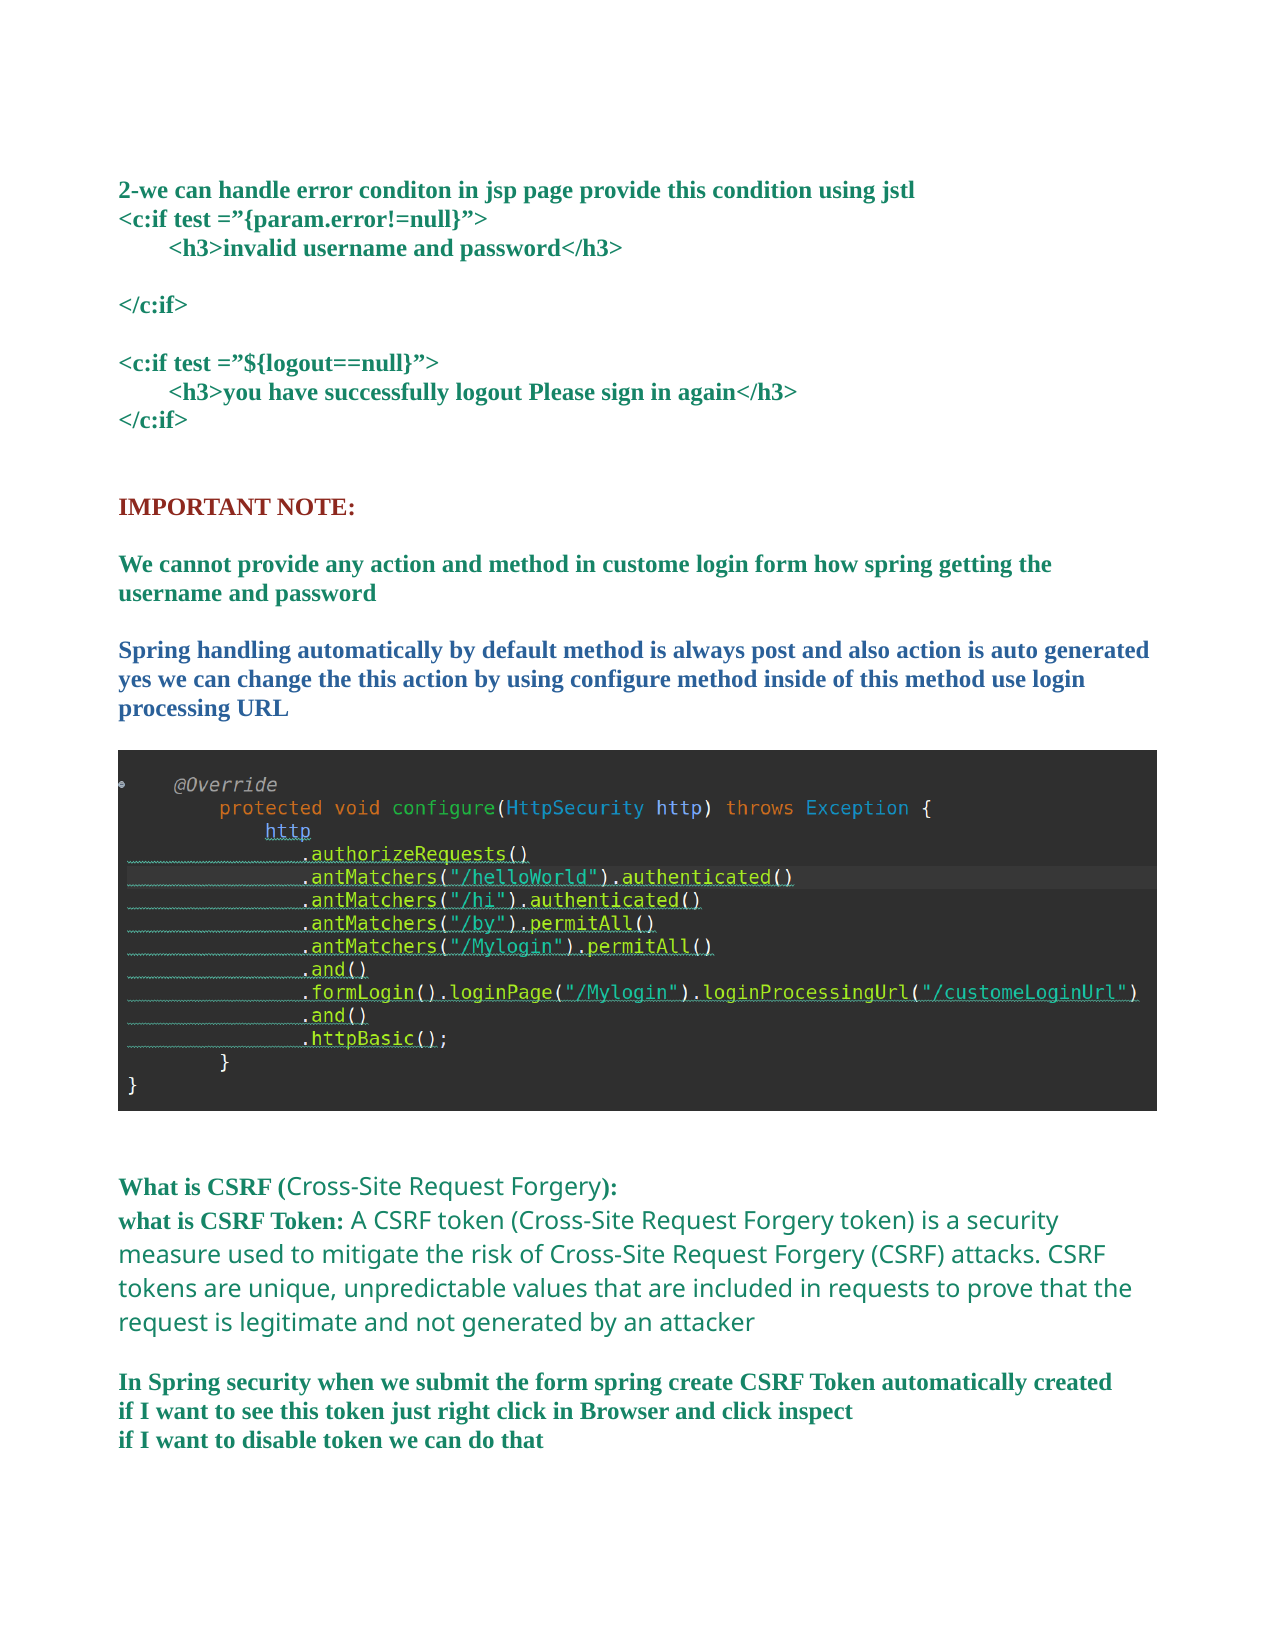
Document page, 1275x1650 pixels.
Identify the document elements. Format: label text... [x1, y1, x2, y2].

text IMPORTANT NOTE: [118, 492, 1157, 521]
text what is CSRF Token: A CSRF token (Cross-Site Request Forgery token) is a security measure used to mitigate the risk of Cross-Site Request Forgery (CSRF) attacks. CSRF tokens are unique, unpredictable values that are included in requests to prove that the request is legitimate and not generated by an attacker [118, 1202, 1157, 1338]
text 2-we can handle error conditon in jsp page provide this condition using jstl [118, 176, 1157, 204]
text </c:if> [118, 406, 1157, 434]
text Spring handling automatically by default method is always post and also action is auto generated [118, 636, 1157, 664]
text </c:if> [118, 291, 1157, 319]
text We cannot provide any action and method in custome login form how spring getting the username and password [118, 549, 1157, 607]
text if I want to see this token just right click in Browser and click inspect [118, 1396, 1157, 1425]
text yes we can change the this action by using configure method inside of this method use login processing URL [118, 664, 1157, 722]
text <c:if test =”{param.error!=null}”> [118, 204, 1157, 233]
text <c:if test =”${logout==null}”> [118, 348, 1157, 377]
text <h3>invalid username and password</h3> [118, 233, 1157, 262]
text if I want to disable token we can do that [118, 1425, 1157, 1453]
picture [118, 750, 1157, 1111]
text What is CSRF (Cross-Site Request Forgery): [118, 1168, 1157, 1202]
text In Spring security when we submit the form spring create CSRF Token automatically created [118, 1367, 1157, 1396]
text <h3>you have successfully logout Please sign in again</h3> [118, 377, 1157, 406]
